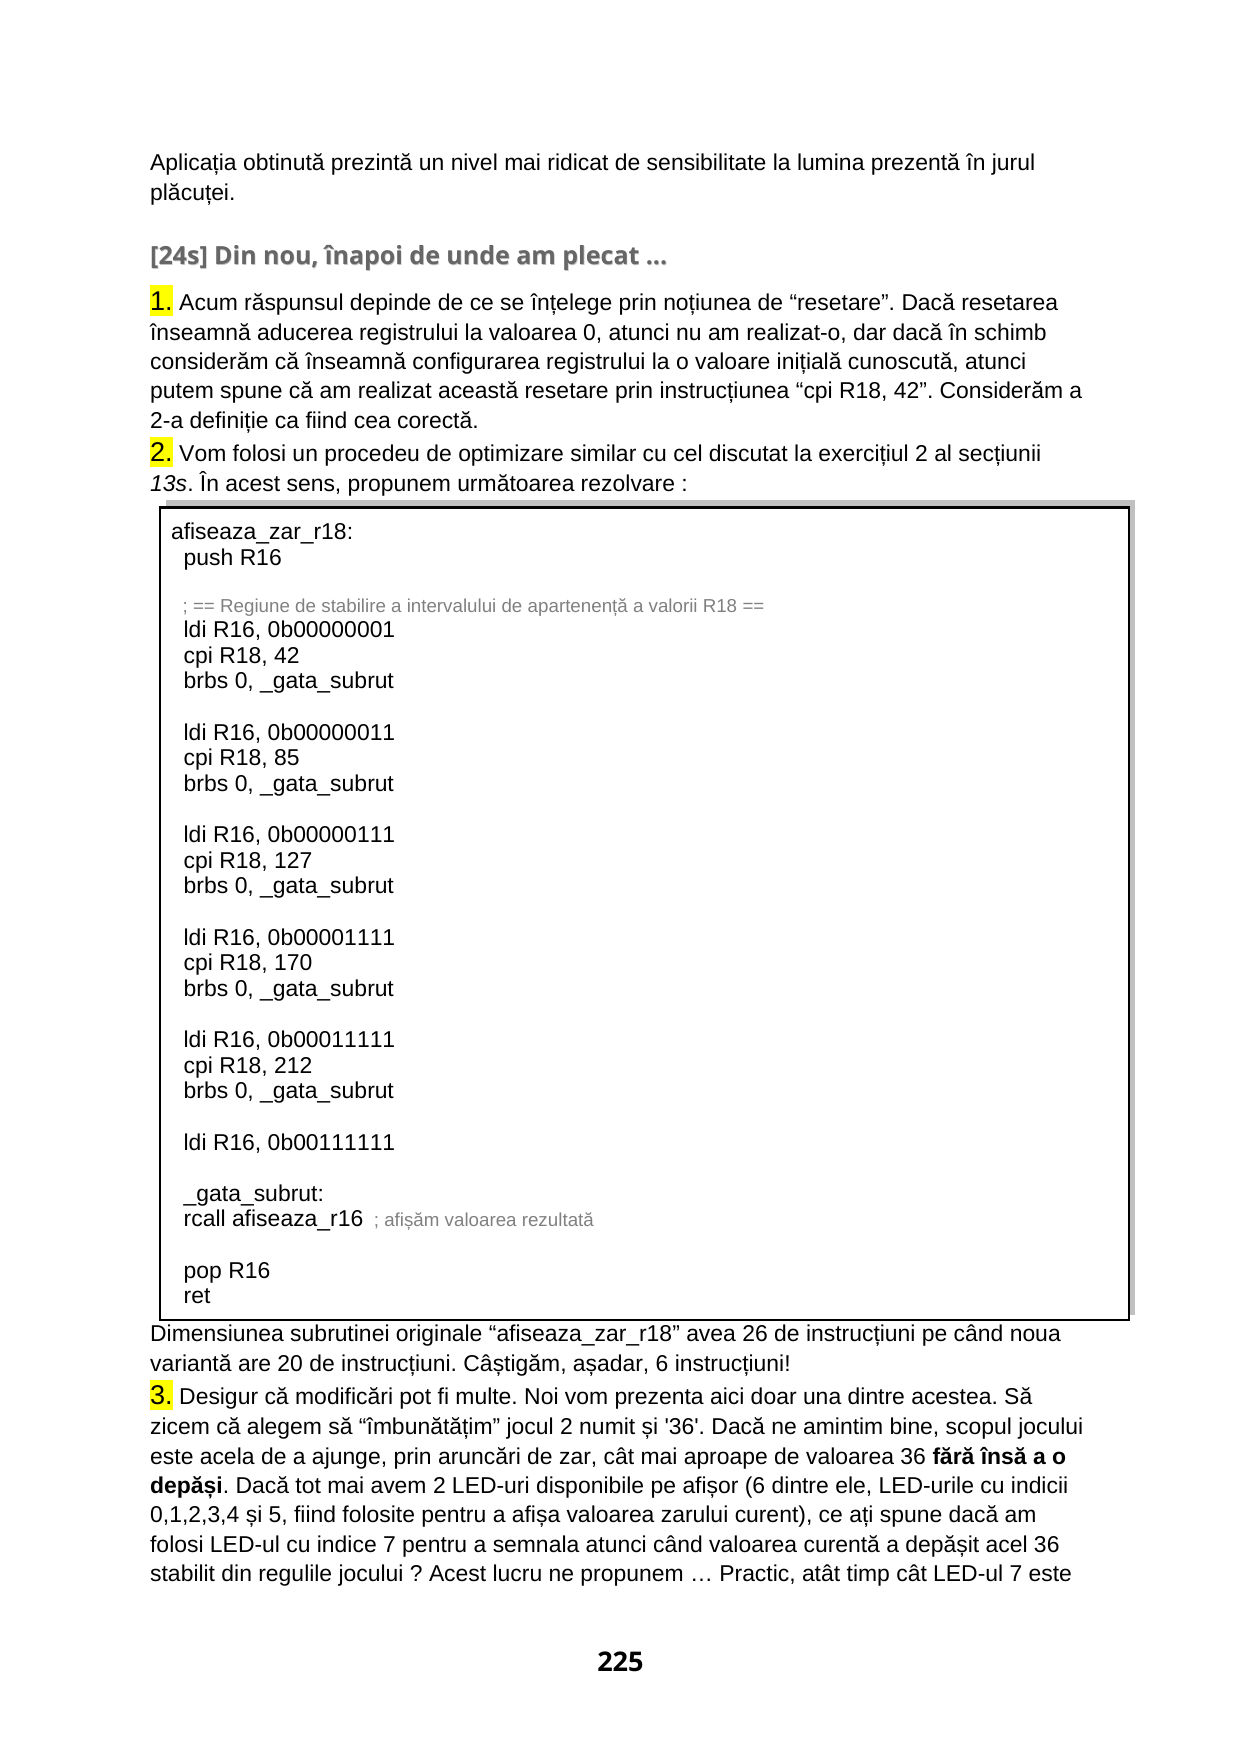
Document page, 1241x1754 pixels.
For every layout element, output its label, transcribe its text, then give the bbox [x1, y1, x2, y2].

subtitle 2. Vom folosi un procedeu de optimizare similar cu cel discutat la exercițiul 2 al secțiunii 13s. În acest sens, propunem următoarea rezolvare : [150, 437, 1091, 497]
subtitle Dimensiunea subrutinei originale “afiseaza_zar_r18” avea 26 de instrucțiuni pe când noua variantă are 20 de instrucțiuni. Câștigăm, așadar, 6 instrucțiuni! [150, 1321, 1091, 1376]
subtitle 1. Acum răspunsul depinde de ce se înțelege prin noțiunea de “resetare”. Dacă resetarea înseamnă aducerea registrului la valoarea 0, atunci nu am realizat-o, dar dacă în schimb considerăm că înseamnă configurarea registrului la o valoare inițială cunoscută, atunci putem spune că am realizat această resetare prin instrucțiunea “cpi R18, 42”. Considerăm a 2-a definiție ca fiind cea corectă. [150, 285, 1091, 433]
subtitle 3. Desigur că modificări pot fi multe. Noi vom prezenta aici doar una dintre acestea. Să zicem că alegem să “îmbunătățim” jocul 2 numit și '36'. Dacă ne amintim bine, scopul jocului este acela de a ajunge, prin aruncări de zar, cât mai aproape de valoarea 36 fără însă a o depăși. Dacă tot mai avem 2 LED-uri disponibile pe afișor (6 dintre ele, LED-urile cu indicii 0,1,2,3,4 și 5, fiind folosite pentru a afișa valoarea zarului curent), ce ați spune dacă am folosi LED-ul cu indice 7 pentru a semnala atunci când valoarea curentă a depășit acel 36 stabilit din regulile jocului ? Acest lucru ne propunem … Practic, atât timp cât LED-ul 7 este [150, 1380, 1091, 1586]
subtitle Aplicația obtinută prezintă un nivel mai ridicat de sensibilitate la lumina prezentă în jurul plăcuței. [150, 150, 1091, 205]
subtitle [24s] Din nou, înapoi de unde am plecat ... [150, 238, 1091, 272]
table_header afiseaza_zar_r18: push R16 ; == Regiune de stabilire a intervalului de apartenență a valorii R18 == ldi R16, 0b00000001 cpi R18, 42 brbs 0, _gata_subrut ldi R16, 0b00000011 cpi R18, 85 brbs 0, _gata_subrut ldi R16, 0b00000111 cpi R18, 127 brbs 0, _gata_subrut ldi R16, 0b00001111 cpi R18, 170 brbs 0, _gata_subrut ldi R16, 0b00011111 cpi R18, 212 brbs 0, _gata_subrut ldi R16, 0b00111111 _gata_subrut: rcall afiseaza_r16 ; afișăm valoarea rezultată pop R16 ret [161, 509, 1128, 1319]
